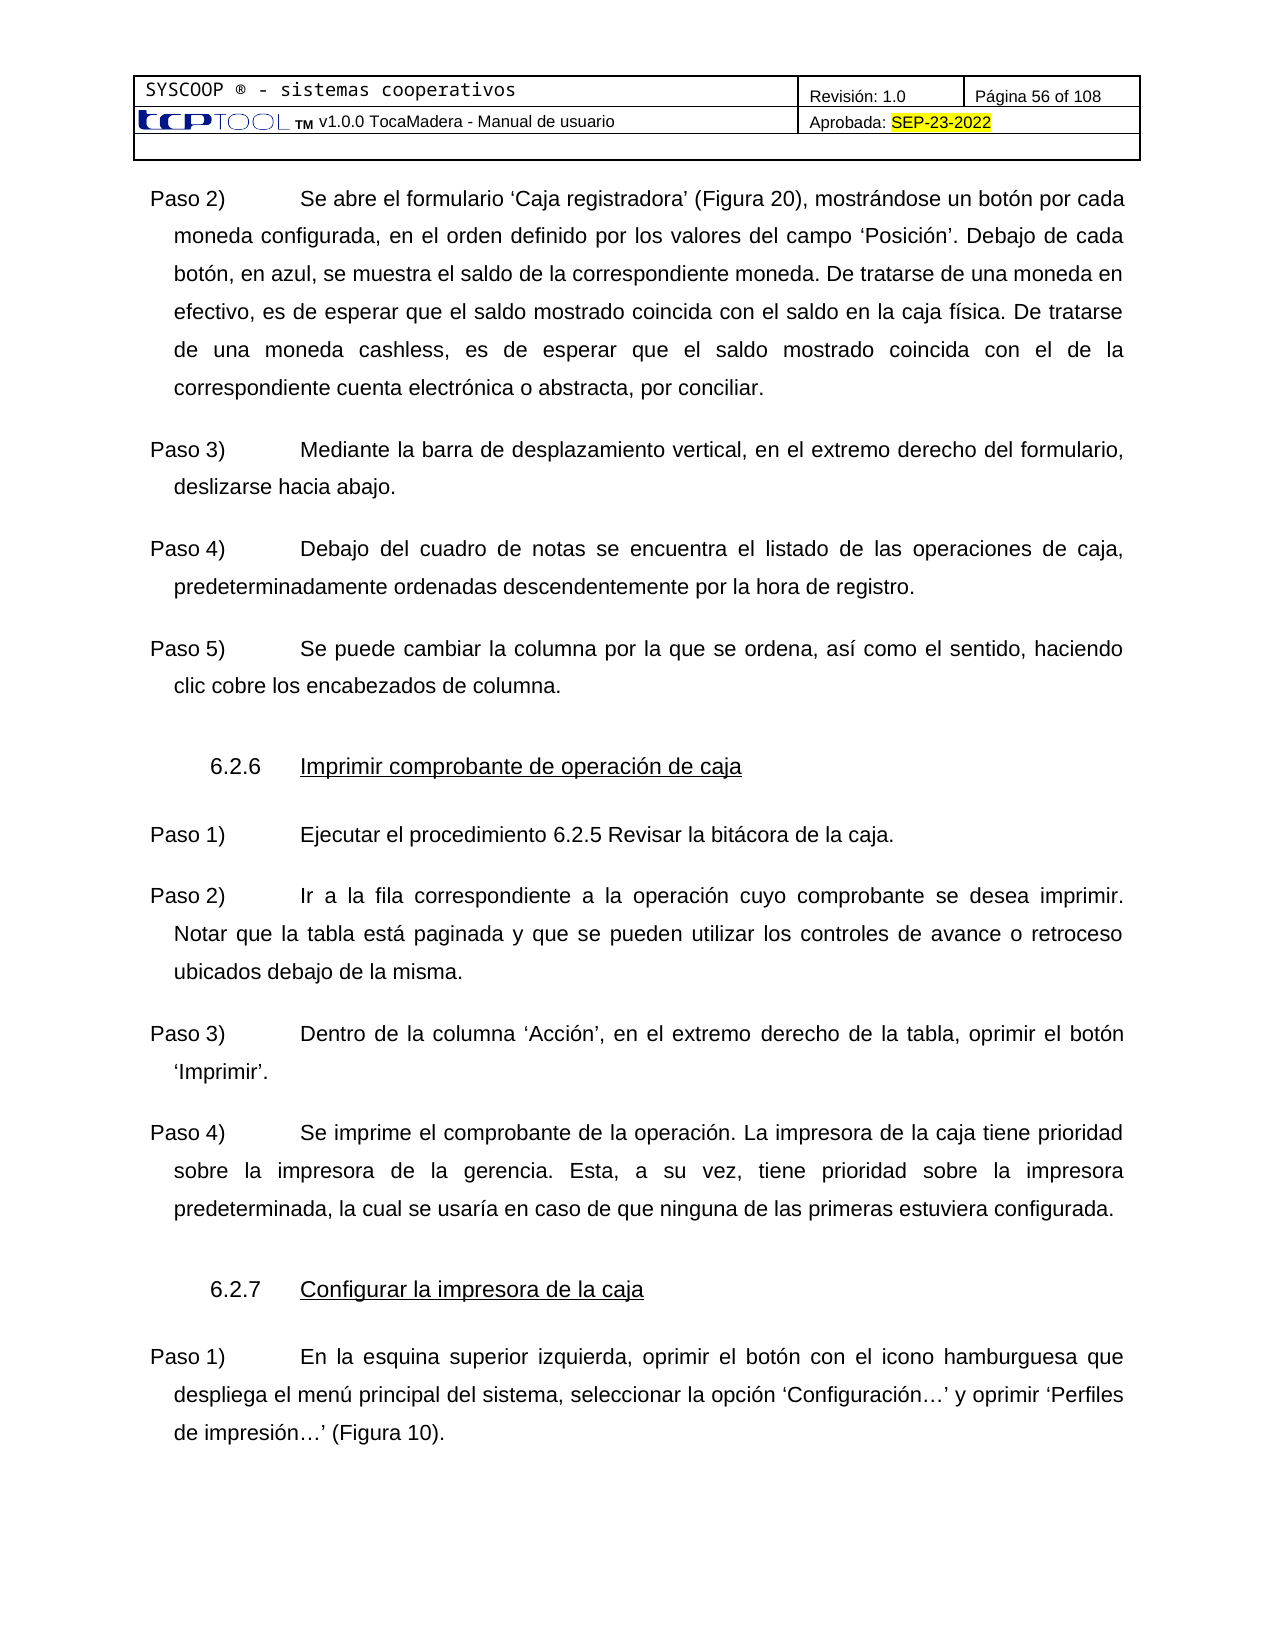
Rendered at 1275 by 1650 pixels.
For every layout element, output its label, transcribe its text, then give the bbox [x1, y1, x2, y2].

list Mediante la barra de desplazamiento vertical, en el extremo derecho del formulario, deslizarse hacia abajo. [150, 436, 1125, 499]
list Ir a la fila correspondiente a la operación cuyo comprobante se desea imprimir. Notar que la tabla está paginada y que se pueden utilizar los controles de avance o retroceso ubicados debajo de la misma. [150, 883, 1125, 984]
subtitle Imprimir comprobante de operación de caja [210, 753, 1125, 779]
list Dentro de la columna ‘Acción’, en el extremo derecho de la tabla, oprimir el botón ‘Imprimir’. [150, 1021, 1125, 1084]
list Se imprime el comprobante de la operación. La impresora de la caja tiene prioridad sobre la impresora de la gerencia. Esta, a su vez, tiene prioridad sobre la impresora predeterminada, la cual se usaría en caso de que ninguna de las primeras estuviera configurada. [150, 1120, 1125, 1221]
list Se puede cambiar la columna por la que se ordena, así como el sentido, haciendo clic cobre los encabezados de columna. [150, 636, 1125, 699]
list Se abre el formulario ‘Caja registradora’ (Figura 20), mostrándose un botón por cada moneda configurada, en el orden definido por los valores del campo ‘Posición’. Debajo de cada botón, en azul, se muestra el saldo de la correspondiente moneda. De tratarse de una moneda en efectivo, es de esperar que el saldo mostrado coincida con el saldo en la caja física. De tratarse de una moneda cashless, es de esperar que el saldo mostrado coincida con el de la correspondiente cuenta electrónica o abstracta, por conciliar. [150, 186, 1125, 400]
subtitle Configurar la impresora de la caja [210, 1276, 1125, 1302]
list Debajo del cuadro de notas se encuentra el listado de las operaciones de caja, predeterminadamente ordenadas descendentemente por la hora de registro. [150, 536, 1125, 599]
list En la esquina superior izquierda, oprimir el botón con el icono hamburguesa que despliega el menú principal del sistema, seleccionar la opción ‘Configuración…’ y oprimir ‘Perfiles de impresión…’ (Figura 10). [150, 1344, 1125, 1445]
list Ejecutar el procedimiento 6.2.5 Revisar la bitácora de la caja. [150, 822, 1125, 847]
picture [138, 110, 290, 130]
